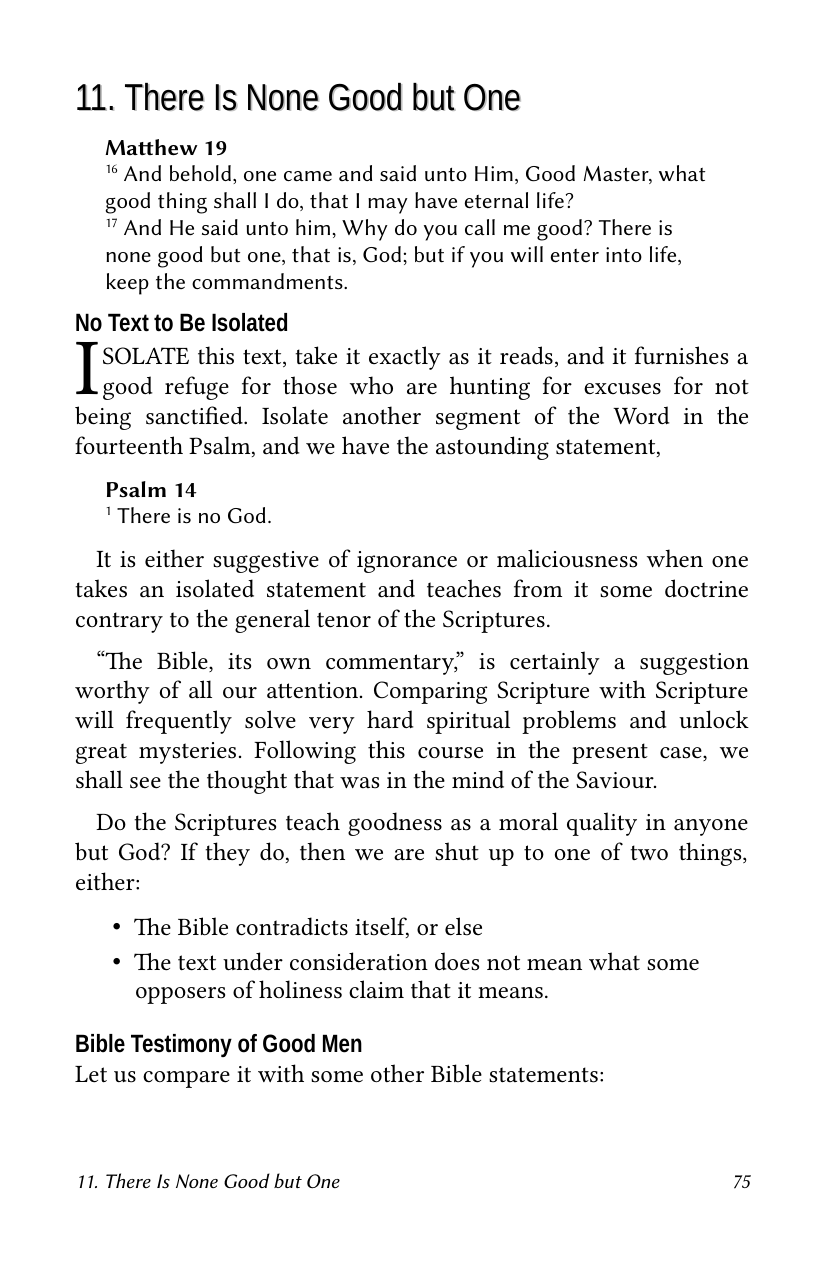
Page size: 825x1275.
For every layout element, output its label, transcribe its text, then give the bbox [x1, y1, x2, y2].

list The text under consideration does not mean what some opposers of holiness claim that it means. [112, 947, 750, 1004]
text 1 There is no God. [105, 503, 720, 529]
title There Is None Good but One [75, 75, 750, 118]
text 16 And behold, one came and said unto Him, Good Master, what good thing shall I do, that I may have eternal life? [105, 161, 720, 214]
subtitle No Text to Be Isolated [75, 308, 750, 336]
list The Bible contradicts itself, or else [112, 913, 750, 941]
text It is either suggestive of ignorance or maliciousness when one takes an isolated statement and teaches from it some doctrine contrary to the general tenor of the Scriptures. [75, 545, 750, 633]
text “The Bible, its own commentary,” is certainly a suggestion worthy of all our attention. Comparing Scripture with Scripture will frequently solve very hard spiritual problems and unlock great mysteries. Following this course in the present case, we shall see the thought that was in the mind of the Saviour. [75, 647, 750, 795]
text Let us compare it with some other Bible statements: [75, 1060, 750, 1089]
text Psalm 14 [105, 477, 750, 503]
text Do the Scriptures teach goodness as a moral quality in anyone but God? If they do, then we are shut up to one of two things, either: [75, 808, 750, 897]
subtitle Bible Testimony of Good Men [75, 1028, 750, 1057]
text ISOLATE this text, take it exactly as it reads, and it furnishes a good refuge for those who are hunting for excuses for not being sanctified. Isolate another segment of the Word in the fourteenth Psalm, and we have the astounding statement, [75, 342, 750, 461]
text Matthew 19 [105, 135, 750, 161]
text 17 And He said unto him, Why do you call me good? There is none good but one, that is, God; but if you will enter into life, keep the commandments. [105, 215, 720, 295]
